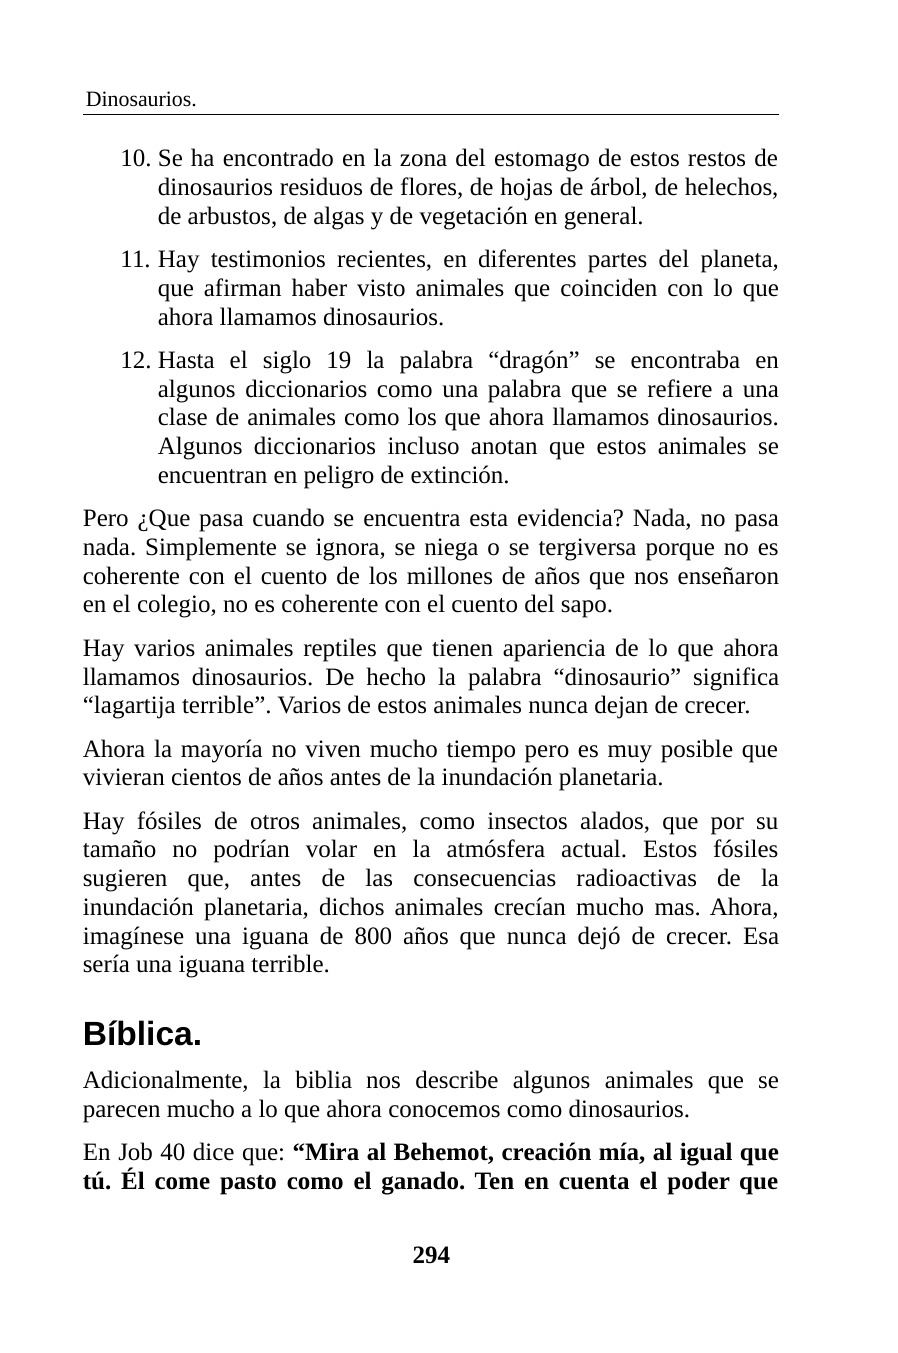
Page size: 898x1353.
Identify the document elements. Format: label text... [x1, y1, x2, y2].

text Adicionalmente, la biblia nos describe algunos animales que se parecen mucho a lo que ahora conocemos como dinosaurios. [83, 1065, 779, 1122]
text Ahora la mayoría no viven mucho tiempo pero es muy posible que vivieran cientos de años antes de la inundación planetaria. [83, 734, 779, 791]
list Hay testimonios recientes, en diferentes partes del planeta, que afirman haber visto animales que coinciden con lo que ahora llamamos dinosaurios. [120, 244, 779, 330]
text En Job 40 dice que: “Mira al Behemot, creación mía, al igual que tú. Él come pasto como el ganado. Ten en cuenta el poder que [83, 1137, 779, 1194]
text Pero ¿Que pasa cuando se encuentra esta evidencia? Nada, no pasa nada. Simplemente se ignora, se niega o se tergiversa porque no es coherente con el cuento de los millones de años que nos enseñaron en el colegio, no es coherente con el cuento del sapo. [83, 503, 779, 618]
list Hasta el siglo 19 la palabra “dragón” se encontraba en algunos diccionarios como una palabra que se refiere a una clase de animales como los que ahora llamamos dinosaurios. Algunos diccionarios incluso anotan que estos animales se encuentran en peligro de extinción. [120, 345, 779, 489]
text Hay varios animales reptiles que tienen apariencia de lo que ahora llamamos dinosaurios. De hecho la palabra “dinosaurio” significa “lagartija terrible”. Varios de estos animales nunca dejan de crecer. [83, 633, 779, 719]
subtitle Bíblica. [83, 1014, 779, 1052]
list Se ha encontrado en la zona del estomago de estos restos de dinosaurios residuos de flores, de hojas de árbol, de helechos, de arbustos, de algas y de vegetación en general. [120, 143, 779, 229]
text Hay fósiles de otros animales, como insectos alados, que por su tamaño no podrían volar en la atmósfera actual. Estos fósiles sugieren que, antes de las consecuencias radioactivas de la inundación planetaria, dichos animales crecían mucho mas. Ahora, imagínese una iguana de 800 años que nunca dejó de crecer. Esa sería una iguana terrible. [83, 806, 779, 978]
